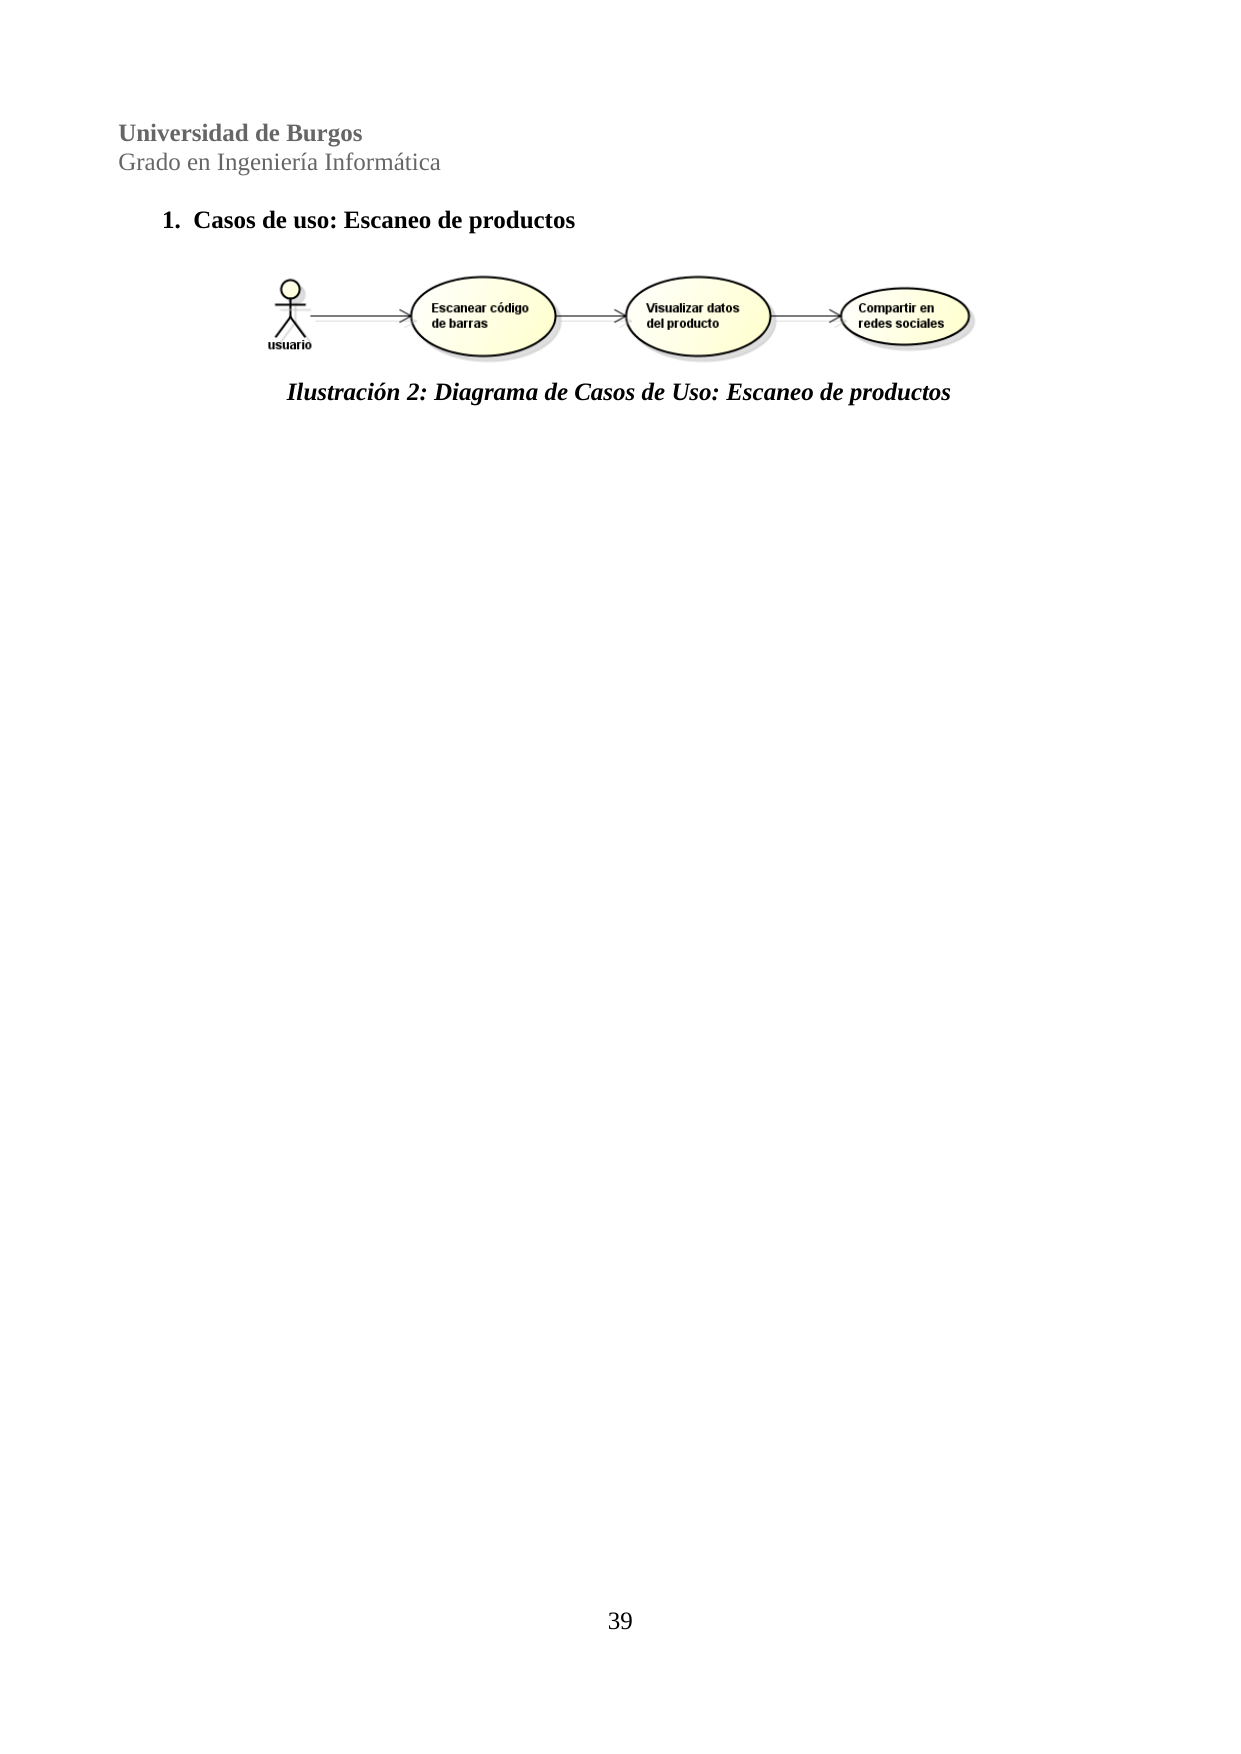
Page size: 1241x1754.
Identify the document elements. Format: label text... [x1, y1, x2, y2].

list Casos de uso: Escaneo de productos [156, 205, 1122, 234]
picture [250, 254, 991, 377]
text Ilustración 2: Diagrama de Casos de Uso: Escaneo de productos [172, 377, 1068, 405]
